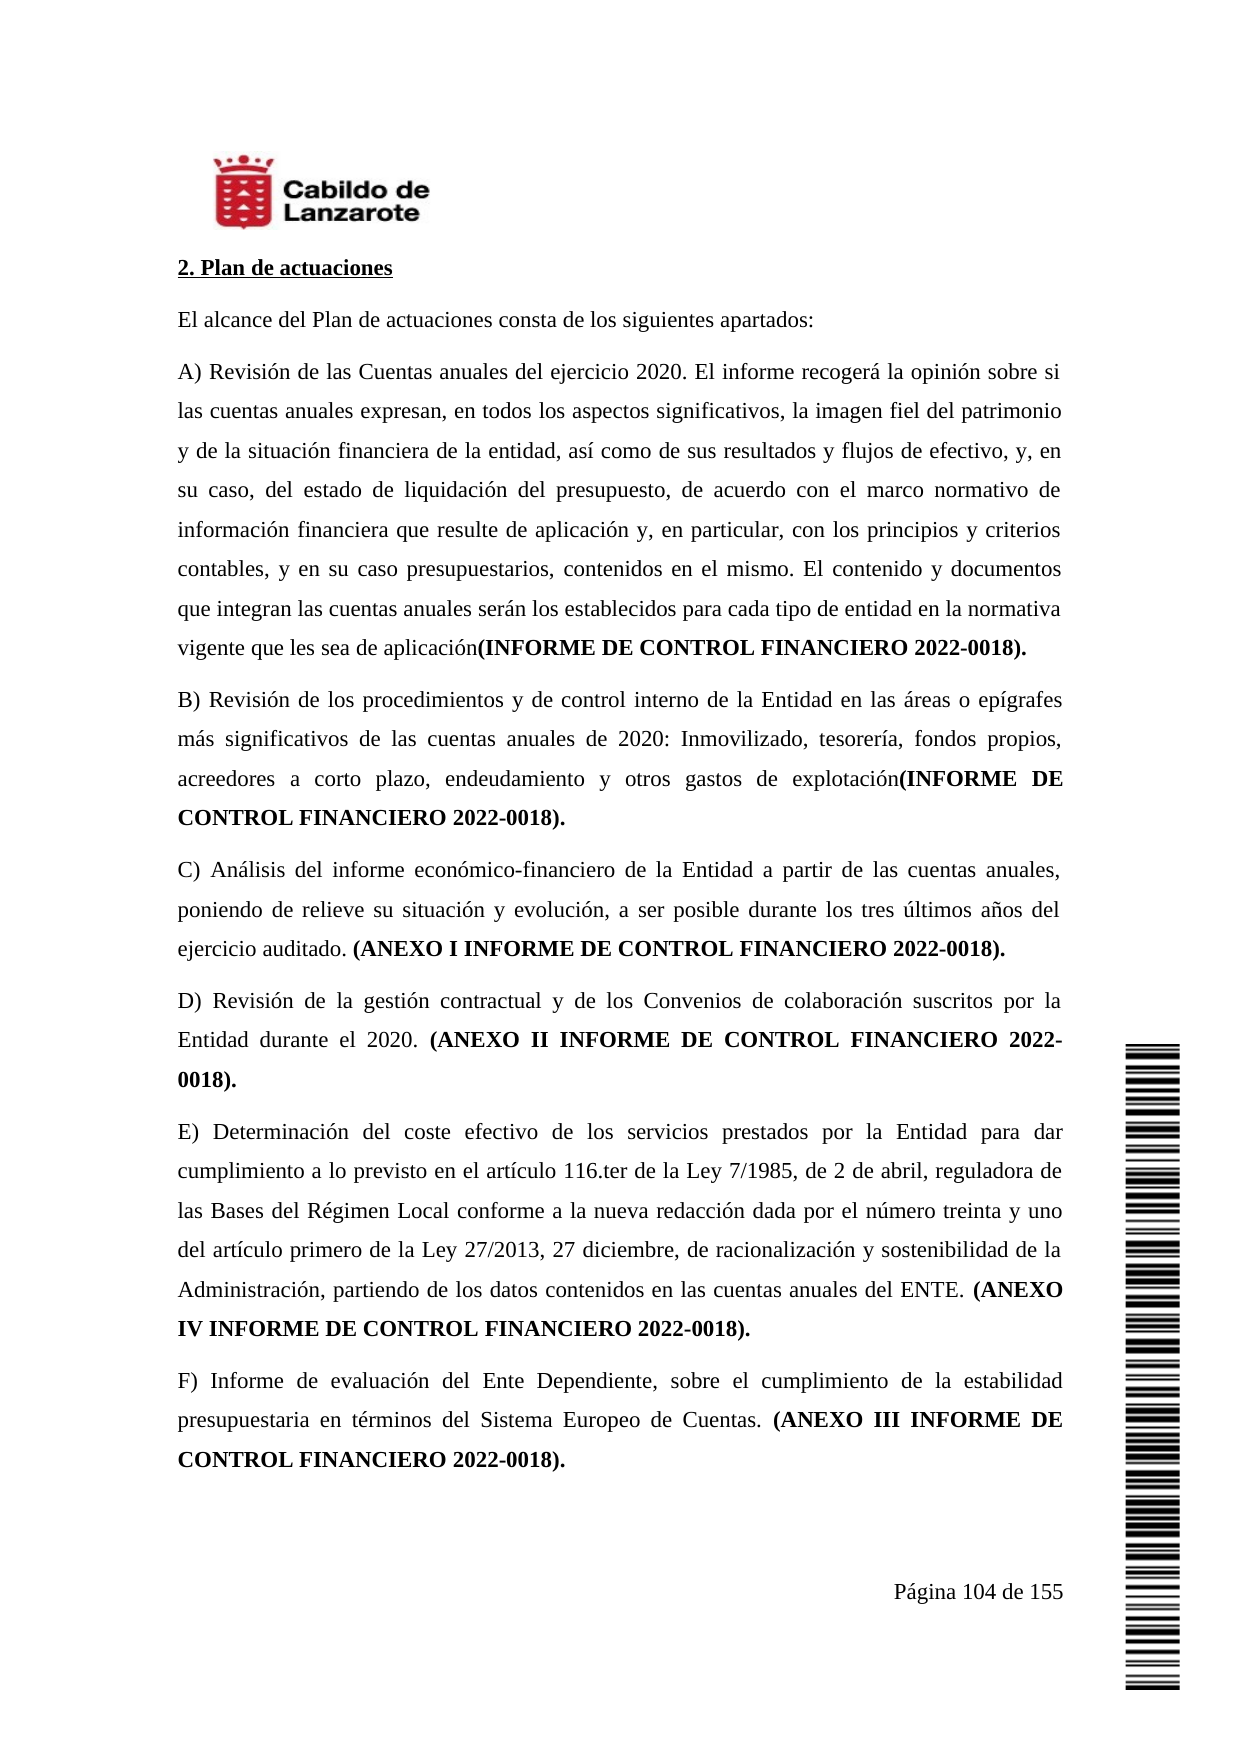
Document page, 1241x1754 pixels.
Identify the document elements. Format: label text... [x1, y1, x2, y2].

list Revisión de la gestión contractual y de los Convenios de colaboración suscritos por la Entidad durante el 2020. (ANEXO II INFORME DE CONTROL FINANCIERO 2022- 0018). [177, 987, 1063, 1092]
list Análisis del informe económico-financiero de la Entidad a partir de las cuentas anuales, poniendo de relieve su situación y evolución, a ser posible durante los tres últimos años del ejercicio auditado. (ANEXO I INFORME DE CONTROL FINANCIERO 2022-0018). [177, 856, 1062, 961]
picture [1125, 1044, 1180, 1690]
picture [212, 151, 431, 230]
subtitle 2. Plan de actuaciones [177, 254, 1190, 280]
text Página 104 de 155 [37, 1578, 1063, 1604]
text El alcance del Plan de actuaciones consta de los siguientes apartados: [177, 306, 1190, 332]
list Informe de evaluación del Ente Dependiente, sobre el cumplimiento de la estabilidad presupuestaria en términos del Sistema Europeo de Cuentas. (ANEXO III INFORME DE CONTROL FINANCIERO 2022-0018). [177, 1367, 1063, 1472]
list Revisión de las Cuentas anuales del ejercicio 2020. El informe recogerá la opinión sobre si las cuentas anuales expresan, en todos los aspectos significativos, la imagen fiel del patrimonio y de la situación financiera de la entidad, así como de sus resultados y flujos de efectivo, y, en su caso, del estado de liquidación del presupuesto, de acuerdo con el marco normativo de información financiera que resulte de aplicación y, en particular, con los principios y criterios contables, y en su caso presupuestarios, contenidos en el mismo. El contenido y documentos que integran las cuentas anuales serán los establecidos para cada tipo de entidad en la normativa vigente que les sea de aplicación(INFORME DE CONTROL FINANCIERO 2022-0018). [177, 358, 1062, 661]
list Determinación del coste efectivo de los servicios prestados por la Entidad para dar cumplimiento a lo previsto en el artículo 116.ter de la Ley 7/1985, de 2 de abril, reguladora de las Bases del Régimen Local conforme a la nueva redacción dada por el número treinta y uno del artículo primero de la Ley 27/2013, 27 diciembre, de racionalización y sostenibilidad de la Administración, partiendo de los datos contenidos en las cuentas anuales del ENTE. (ANEXO IV INFORME DE CONTROL FINANCIERO 2022-0018). [177, 1118, 1063, 1341]
list Revisión de los procedimientos y de control interno de la Entidad en las áreas o epígrafes más significativos de las cuentas anuales de 2020: Inmovilizado, tesorería, fondos propios, acreedores a corto plazo, endeudamiento y otros gastos de explotación(INFORME DE CONTROL FINANCIERO 2022-0018). [177, 686, 1063, 831]
